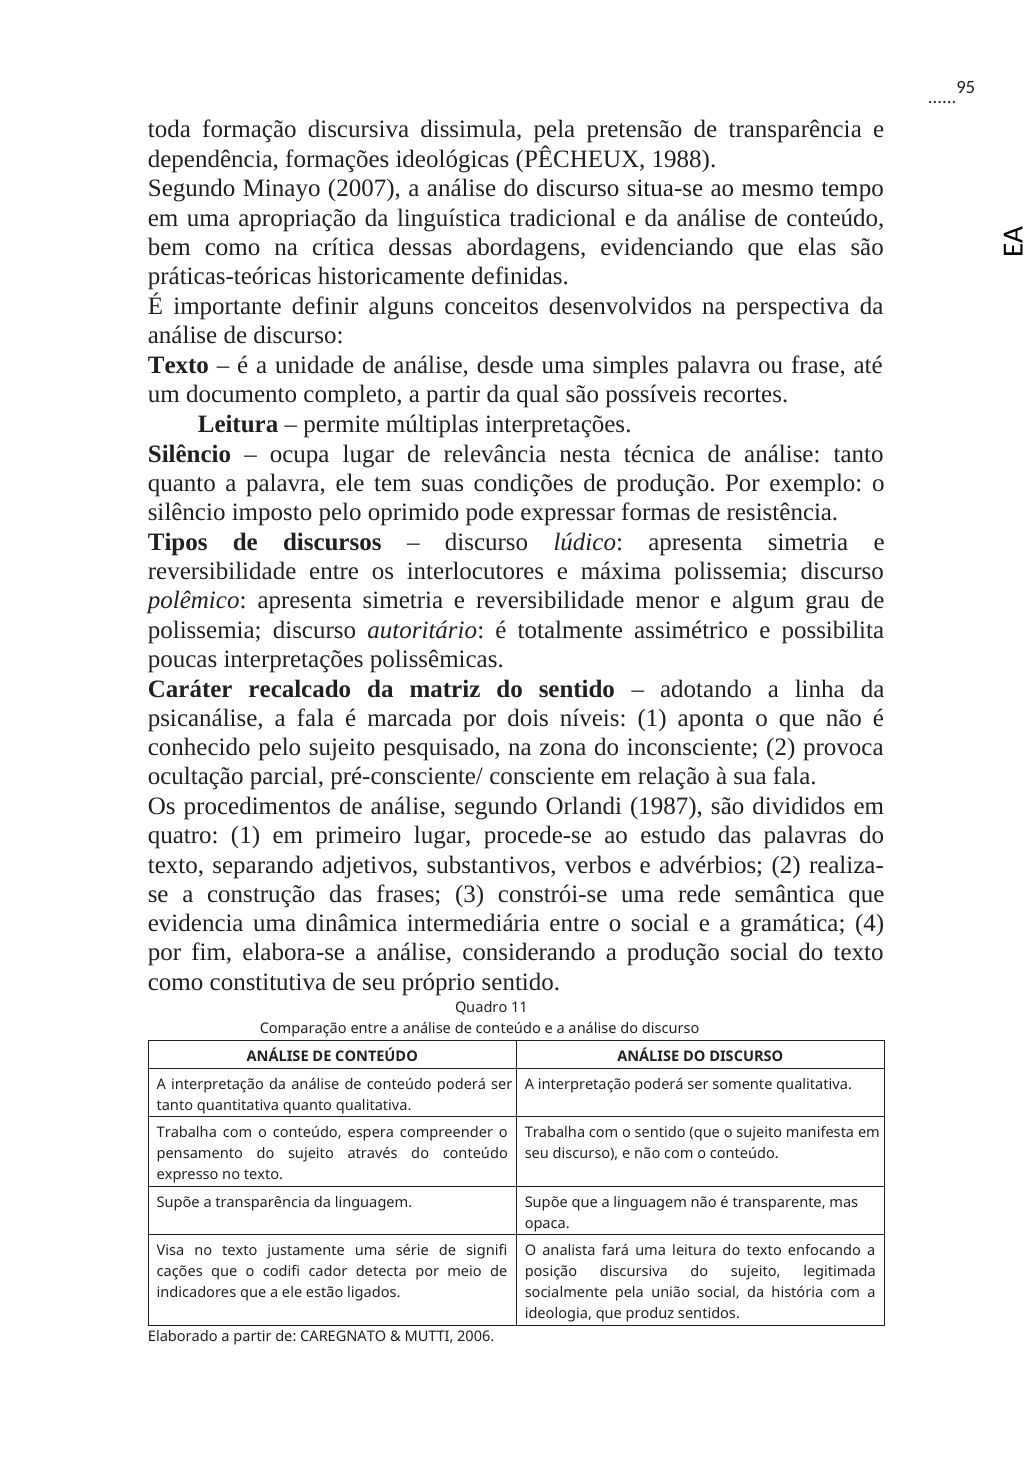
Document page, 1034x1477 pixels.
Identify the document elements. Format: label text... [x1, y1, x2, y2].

text Caráter recalcado da matriz do sentido – adotando a linha da psicanálise, a fala é marcada por dois níveis: (1) aponta o que não é conhecido pelo sujeito pesquisado, na zona do inconsciente; (2) provoca ocultação parcial, pré-consciente/ consciente em relação à sua fala. [148, 674, 885, 790]
table_cell Trabalha com o conteúdo, espera compreender o pensamento do sujeito através do conteúdo expresso no texto. [149, 1117, 516, 1186]
table_header ANÁLISE DE CONTEÚDO [149, 1041, 516, 1068]
text toda formação discursiva dissimula, pela pretensão de transparência e dependência, formações ideológicas (PÊCHEUX, 1988). [148, 114, 885, 173]
table_header ANÁLISE DO DISCURSO [517, 1041, 884, 1068]
table_cell Visa no texto justamente uma série de signifi cações que o codifi cador detecta por meio de indicadores que a ele estão ligados. [149, 1235, 516, 1324]
table_cell A interpretação poderá ser somente qualitativa. [517, 1069, 884, 1116]
text Comparação entre a análise de conteúdo e a análise do discurso [259, 1017, 886, 1037]
text Leitura – permite múltiplas interpretações. [198, 409, 885, 438]
table_cell Supõe que a linguagem não é transparente, mas opaca. [517, 1187, 884, 1234]
text Texto – é a unidade de análise, desde uma simples palavra ou frase, até um documento completo, a partir da qual são possíveis recortes. [148, 350, 885, 408]
table_cell O analista fará uma leitura do texto enfocando a posição discursiva do sujeito, legitimada socialmente pela união social, da história com a ideologia, que produz sentidos. [517, 1235, 884, 1324]
text Silêncio – ocupa lugar de relevância nesta técnica de análise: tanto quanto a palavra, ele tem suas condições de produção. Por exemplo: o silêncio imposto pelo oprimido pode expressar formas de resistência. [148, 439, 885, 526]
text Segundo Minayo (2007), a análise do discurso situa-se ao mesmo tempo em uma apropriação da linguística tradicional e da análise de conteúdo, bem como na crítica dessas abordagens, evidenciando que elas são práticas-teóricas historicamente definidas. [148, 173, 885, 290]
table_cell Supõe a transparência da linguagem. [149, 1187, 516, 1234]
text Quadro 11 [100, 996, 886, 1016]
table_cell A interpretação da análise de conteúdo poderá ser tanto quantitativa quanto qualitativa. [149, 1069, 516, 1116]
text Os procedimentos de análise, segundo Orlandi (1987), são divididos em quatro: (1) em primeiro lugar, procede-se ao estudo das palavras do texto, separando adjetivos, substantivos, verbos e advérbios; (2) realiza-se a construção das frases; (3) constrói-se uma rede semântica que evidencia uma dinâmica intermediária entre o social e a gramática; (4) por fim, elabora-se a análise, considerando a produção social do texto como constitutiva de seu próprio sentido. [148, 791, 885, 996]
table_cell Trabalha com o sentido (que o sujeito manifesta em seu discurso), e não com o conteúdo. [517, 1117, 884, 1186]
text É importante definir alguns conceitos desenvolvidos na perspectiva da análise de discurso: [148, 291, 885, 349]
text Elaborado a partir de: CAREGNATO & MUTTI, 2006. [148, 1326, 886, 1346]
text Tipos de discursos – discurso lúdico: apresenta simetria e reversibilidade entre os interlocutores e máxima polissemia; discurso polêmico: apresenta simetria e reversibilidade menor e algum grau de polissemia; discurso autoritário: é totalmente assimétrico e possibilita poucas interpretações polissêmicas. [148, 527, 885, 673]
